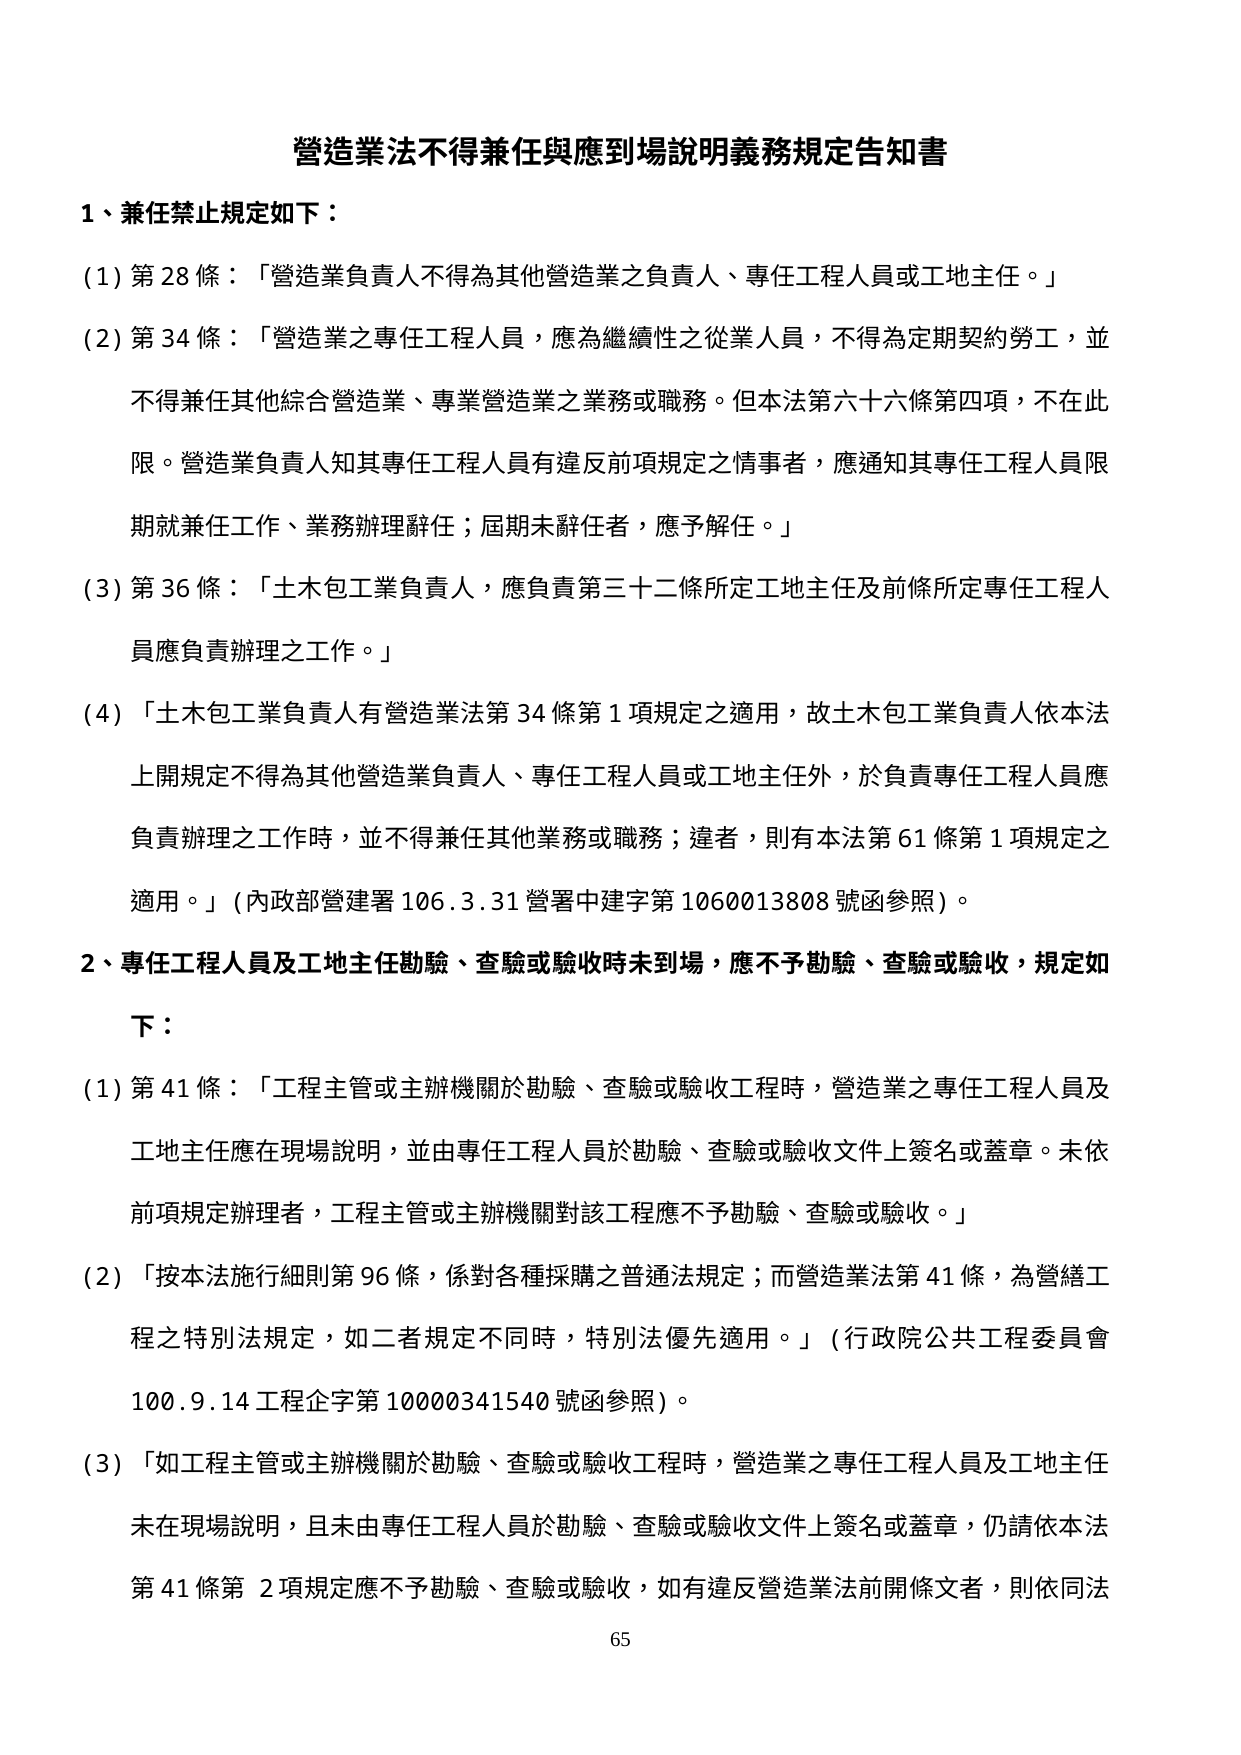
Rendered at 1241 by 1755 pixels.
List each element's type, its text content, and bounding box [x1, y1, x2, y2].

list 第36條：「土木包工業負責人，應負責第三十二條所定工地主任及前條所定專任工程人員應負責辦理之工作。」 [80, 545, 1110, 670]
list 「按本法施行細則第96條，係對各種採購之普通法規定；而營造業法第41條，為營繕工程之特別法規定，如二者規定不同時，特別法優先適用。」(行政院公共工程委員會100.9.14工程企字第10000341540號函參照)。 [80, 1233, 1110, 1420]
list 「土木包工業負責人有營造業法第34條第1項規定之適用，故土木包工業負責人依本法上開規定不得為其他營造業負責人、專任工程人員或工地主任外，於負責專任工程人員應負責辦理之工作時，並不得兼任其他業務或職務；違者，則有本法第61條第1項規定之適用。」(內政部營建署106.3.31營署中建字第1060013808號函參照)。 [80, 670, 1110, 920]
list 專任工程人員及工地主任勘驗、查驗或驗收時未到場，應不予勘驗、查驗或驗收，規定如下： [80, 920, 1110, 1045]
list 第41條：「工程主管或主辦機關於勘驗、查驗或驗收工程時，營造業之專任工程人員及工地主任應在現場說明，並由專任工程人員於勘驗、查驗或驗收文件上簽名或蓋章。未依前項規定辦理者，工程主管或主辦機關對該工程應不予勘驗、查驗或驗收。」 [80, 1045, 1110, 1233]
list 第34條：「營造業之專任工程人員，應為繼續性之從業人員，不得為定期契約勞工，並不得兼任其他綜合營造業、專業營造業之業務或職務。但本法第六十六條第四項，不在此限。營造業負責人知其專任工程人員有違反前項規定之情事者，應通知其專任工程人員限期就兼任工作、業務辦理辭任；屆期未辭任者，應予解任。」 [80, 295, 1110, 545]
list 第28條：「營造業負責人不得為其他營造業之負責人、專任工程人員或工地主任。」 [80, 233, 1110, 295]
text 營造業法不得兼任與應到場說明義務規定告知書 [130, 108, 1110, 170]
list 兼任禁止規定如下： [80, 170, 1110, 233]
list 「如工程主管或主辦機關於勘驗、查驗或驗收工程時，營造業之專任工程人員及工地主任未在現場說明，且未由專任工程人員於勘驗、查驗或驗收文件上簽名或蓋章，仍請依本法第41條第 2項規定應不予勘驗、查驗或驗收，如有違反營造業法前開條文者，則依同法 [80, 1420, 1110, 1608]
